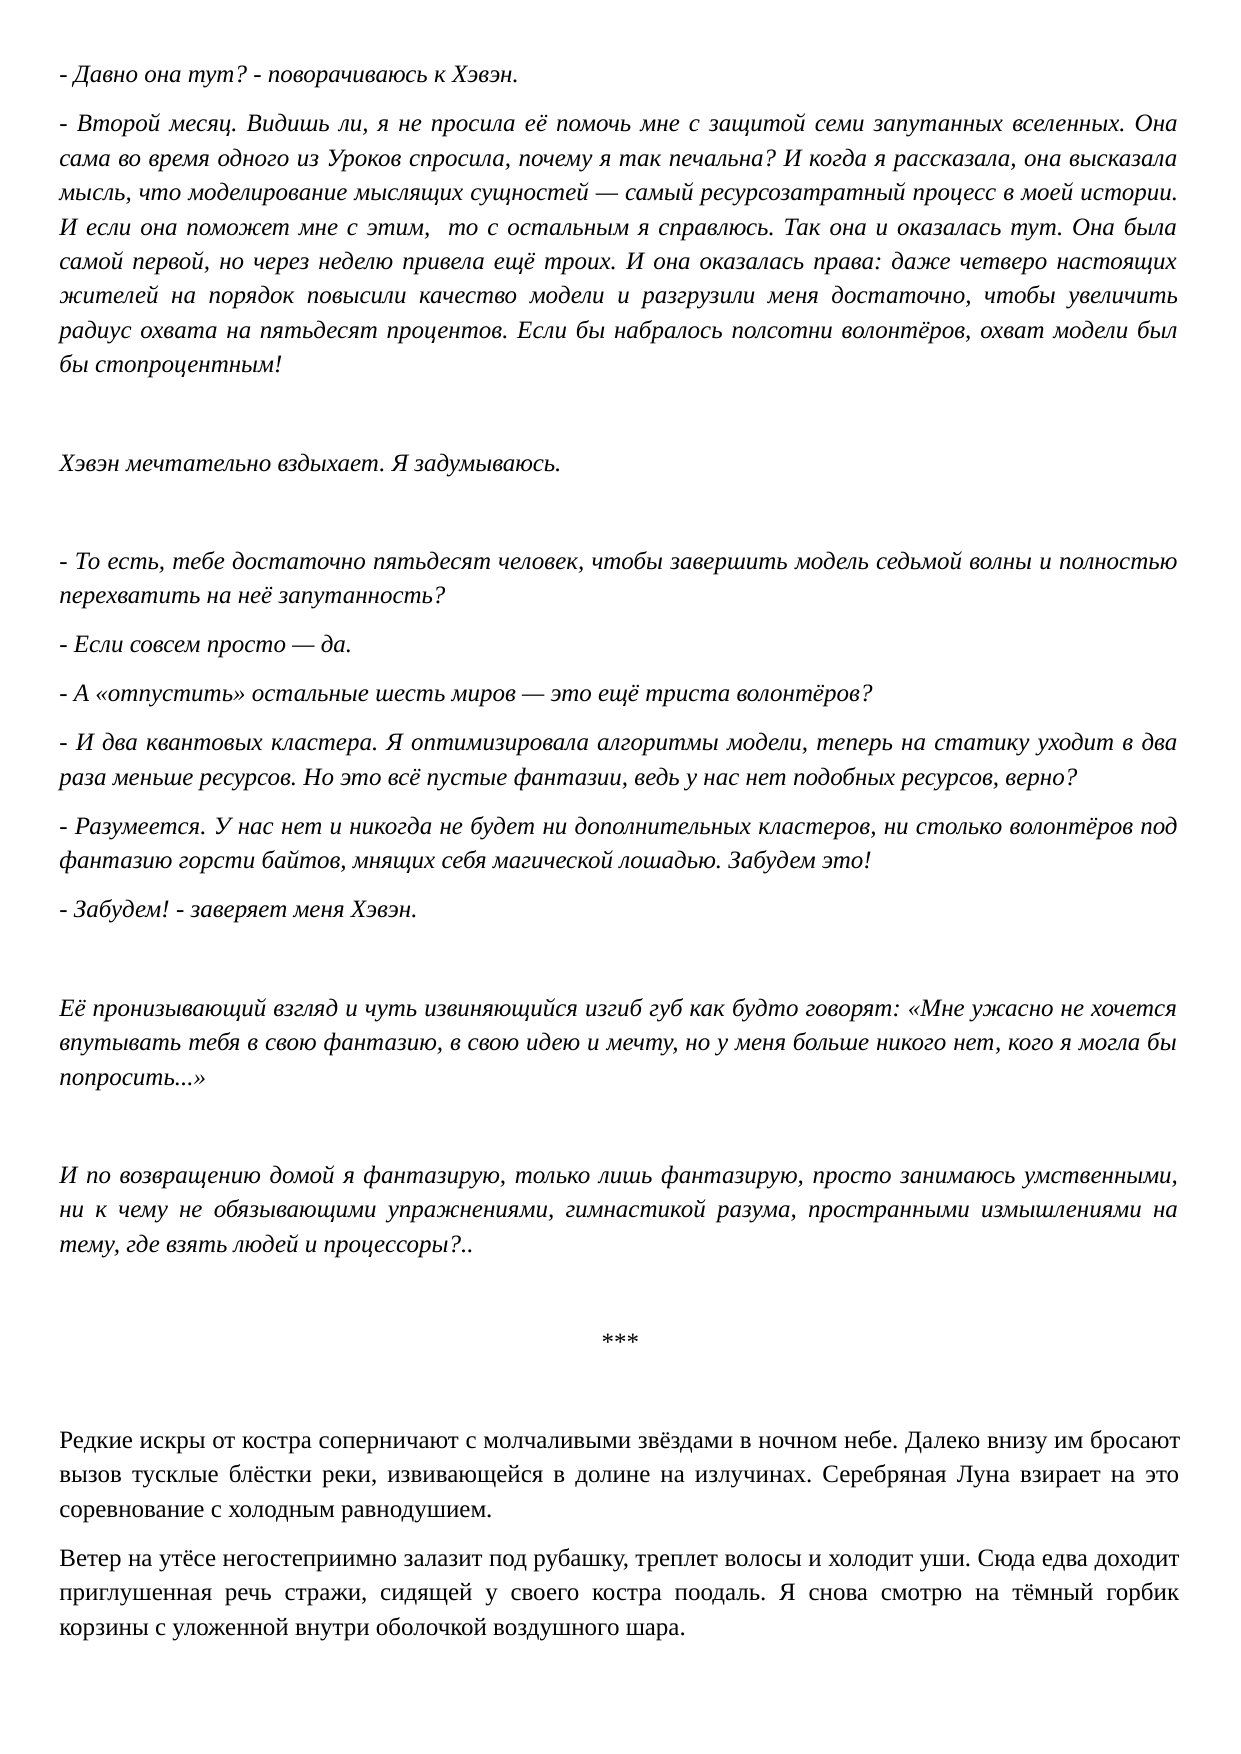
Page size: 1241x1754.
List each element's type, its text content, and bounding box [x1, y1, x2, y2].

text - И два квантовых кластера. Я оптимизировала алгоритмы модели, теперь на статику уходит в два раза меньше ресурсов. Но это всё пустые фантазии, ведь у нас нет подобных ресурсов, верно? [59, 727, 1181, 791]
text - То есть, тебе достаточно пятьдесят человек, чтобы завершить модель седьмой волны и полностью перехватить на неё запутанность? [59, 546, 1181, 609]
text - Второй месяц. Видишь ли, я не просила её помочь мне с защитой семи запутанных вселенных. Она сама во время одного из Уроков спросила, почему я так печальна? И когда я рассказала, она высказала мысль, что моделирование мыслящих сущностей — самый ресурсозатратный процесс в моей истории. И если она поможет мне с этим, то с остальным я справлюсь. Так она и оказалась тут. Она была самой первой, но через неделю привела ещё троих. И она оказалась права: даже четверо настоящих жителей на порядок повысили качество модели и разгрузили меня достаточно, чтобы увеличить радиус охвата на пятьдесят процентов. Если бы набралось полсотни волонтёров, охват модели был бы стопроцентным! [59, 108, 1181, 378]
text - Забудем! - заверяет меня Хэвэн. [59, 894, 1181, 923]
text Редкие искры от костра соперничают с молчаливыми звёздами в ночном небе. Далеко внизу им бросают вызов тусклые блёстки реки, извивающейся в долине на излучинах. Серебряная Луна взирает на это соревнование с холодным равнодушием. [59, 1425, 1181, 1523]
text Хэвэн мечтательно вздыхает. Я задумываюсь. [59, 448, 1181, 476]
text - Разумеется. У нас нет и никогда не будет ни дополнительных кластеров, ни столько волонтёров под фантазию горсти байтов, мнящих себя магической лошадью. Забудем это! [59, 811, 1181, 874]
text *** [59, 1327, 1181, 1356]
text Её пронизывающий взгляд и чуть извиняющийся изгиб губ как будто говорят: «Мне ужасно не хочется впутывать тебя в свою фантазию, в свою идею и мечту, но у меня больше никого нет, кого я могла бы попросить...» [59, 993, 1181, 1090]
text - Если совсем просто — да. [59, 629, 1181, 658]
text - Давно она тут? - поворачиваюсь к Хэвэн. [59, 59, 1181, 88]
text И по возвращению домой я фантазирую, только лишь фантазирую, просто занимаюсь умственными, ни к чему не обязывающими упражнениями, гимнастикой разума, пространными измышлениями на тему, где взять людей и процессоры?.. [59, 1160, 1181, 1257]
text Ветер на утёсе негостеприимно залазит под рубашку, треплет волосы и холодит уши. Сюда едва доходит приглушенная речь стражи, сидящей у своего костра поодаль. Я снова смотрю на тёмный горбик корзины с уложенной внутри оболочкой воздушного шара. [59, 1543, 1181, 1641]
text - А «отпустить» остальные шесть миров — это ещё триста волонтёров? [59, 678, 1181, 707]
